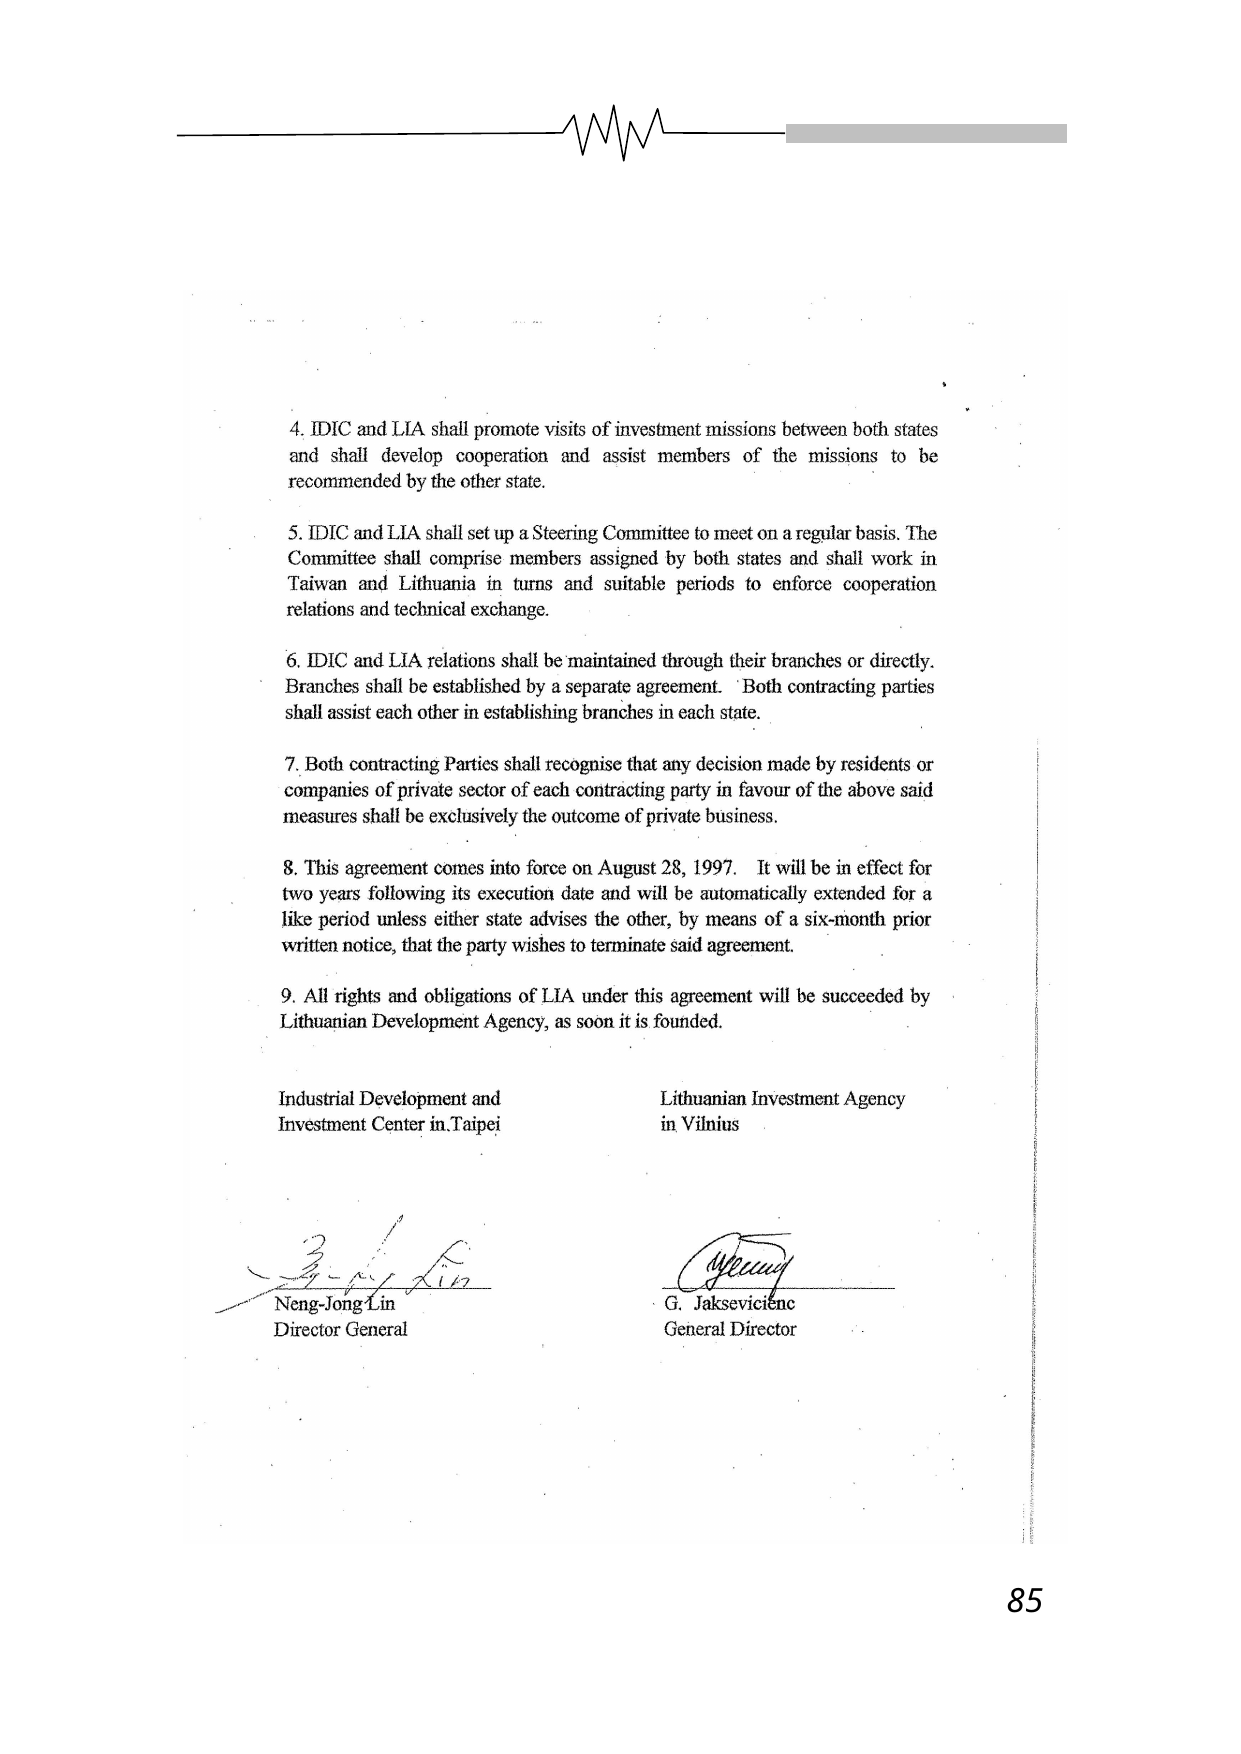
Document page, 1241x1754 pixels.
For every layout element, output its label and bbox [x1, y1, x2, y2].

picture [182, 290, 1069, 1544]
